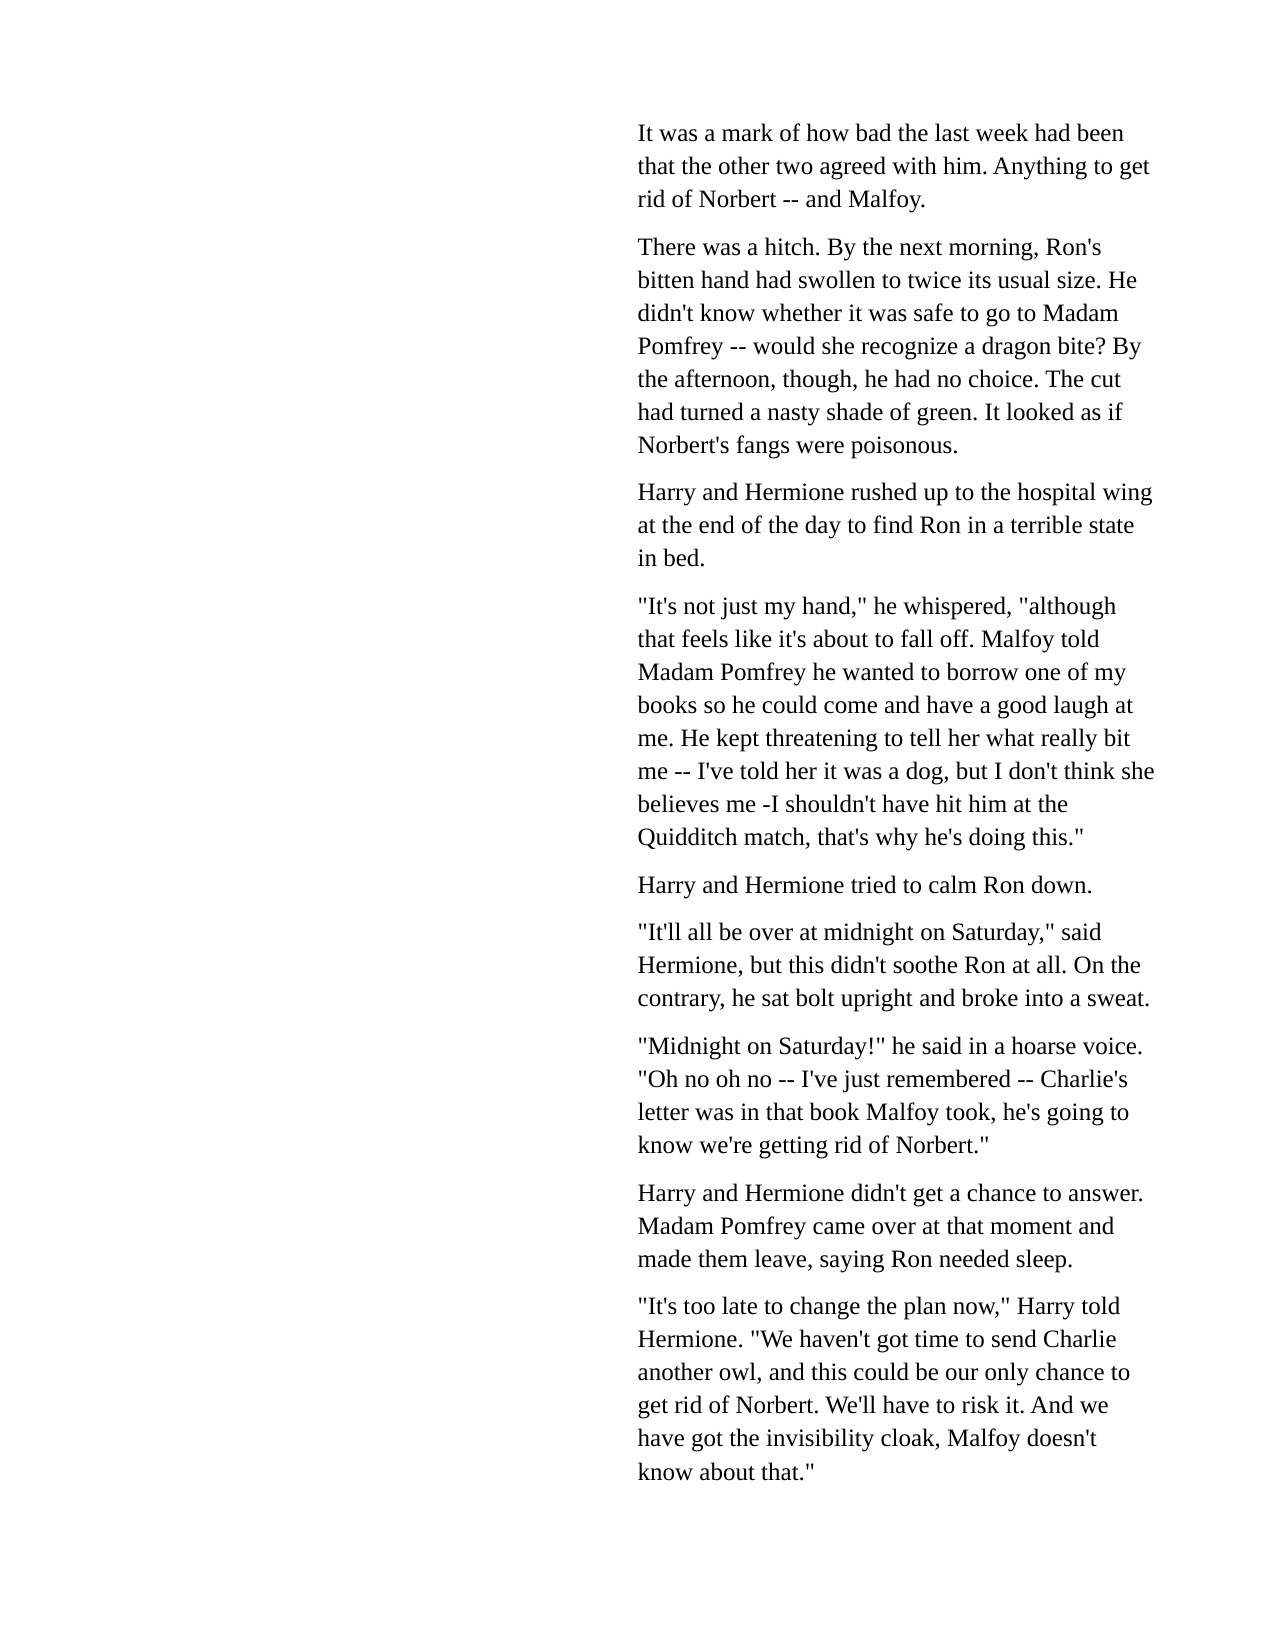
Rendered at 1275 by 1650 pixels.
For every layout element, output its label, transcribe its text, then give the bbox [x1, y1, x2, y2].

table_cell [118, 1031, 637, 1178]
table_cell Harry and Hermione tried to calm Ron down. [638, 870, 1157, 917]
table_cell [118, 232, 637, 477]
table_cell "It's not just my hand," he whispered, "although that feels like it's about to fall off. Malfoy told Madam Pomfrey he wanted to borrow one of my books so he could come and have a good laugh at me. He kept threatening to tell her what really bit me -- I've told her it was a dog, but I don't think she believes me -I shouldn't have hit him at the Quidditch match, that's why he's doing this." [638, 591, 1157, 870]
table_cell [118, 1178, 637, 1291]
table_cell "Midnight on Saturday!" he said in a hoarse voice. "Oh no oh no -- I've just remembered -- Charlie's letter was in that book Malfoy took, he's going to know we're getting rid of Norbert." [638, 1031, 1157, 1178]
table_cell There was a hitch. By the next morning, Ron's bitten hand had swollen to twice its usual size. He didn't know whether it was safe to go to Madam Pomfrey -- would she recognize a dragon bite? By the afternoon, though, he had no choice. The cut had turned a nasty shade of green. It looked as if Norbert's fangs were poisonous. [638, 232, 1157, 477]
table_cell Harry and Hermione didn't get a chance to answer. Madam Pomfrey came over at that moment and made them leave, saying Ron needed sleep. [638, 1178, 1157, 1291]
table_cell [118, 591, 637, 870]
table_cell Harry and Hermione rushed up to the hospital wing at the end of the day to find Ron in a terrible state in bed. [638, 478, 1157, 591]
table_cell [118, 118, 637, 232]
table_cell [118, 918, 637, 1031]
table_cell [118, 870, 637, 917]
table_cell [118, 478, 637, 591]
table_cell It was a mark of how bad the last week had been that the other two agreed with him. Anything to get rid of Norbert -- and Malfoy. [638, 118, 1157, 232]
table_cell "It's too late to change the plan now," Harry told Hermione. "We haven't got time to send Charlie another owl, and this could be our only chance to get rid of Norbert. We'll have to risk it. And we have got the invisibility cloak, Malfoy doesn't know about that." [638, 1291, 1157, 1504]
table_cell [118, 1291, 637, 1504]
table_cell "It'll all be over at midnight on Saturday," said Hermione, but this didn't soothe Ron at all. On the contrary, he sat bolt upright and broke into a sweat. [638, 918, 1157, 1031]
